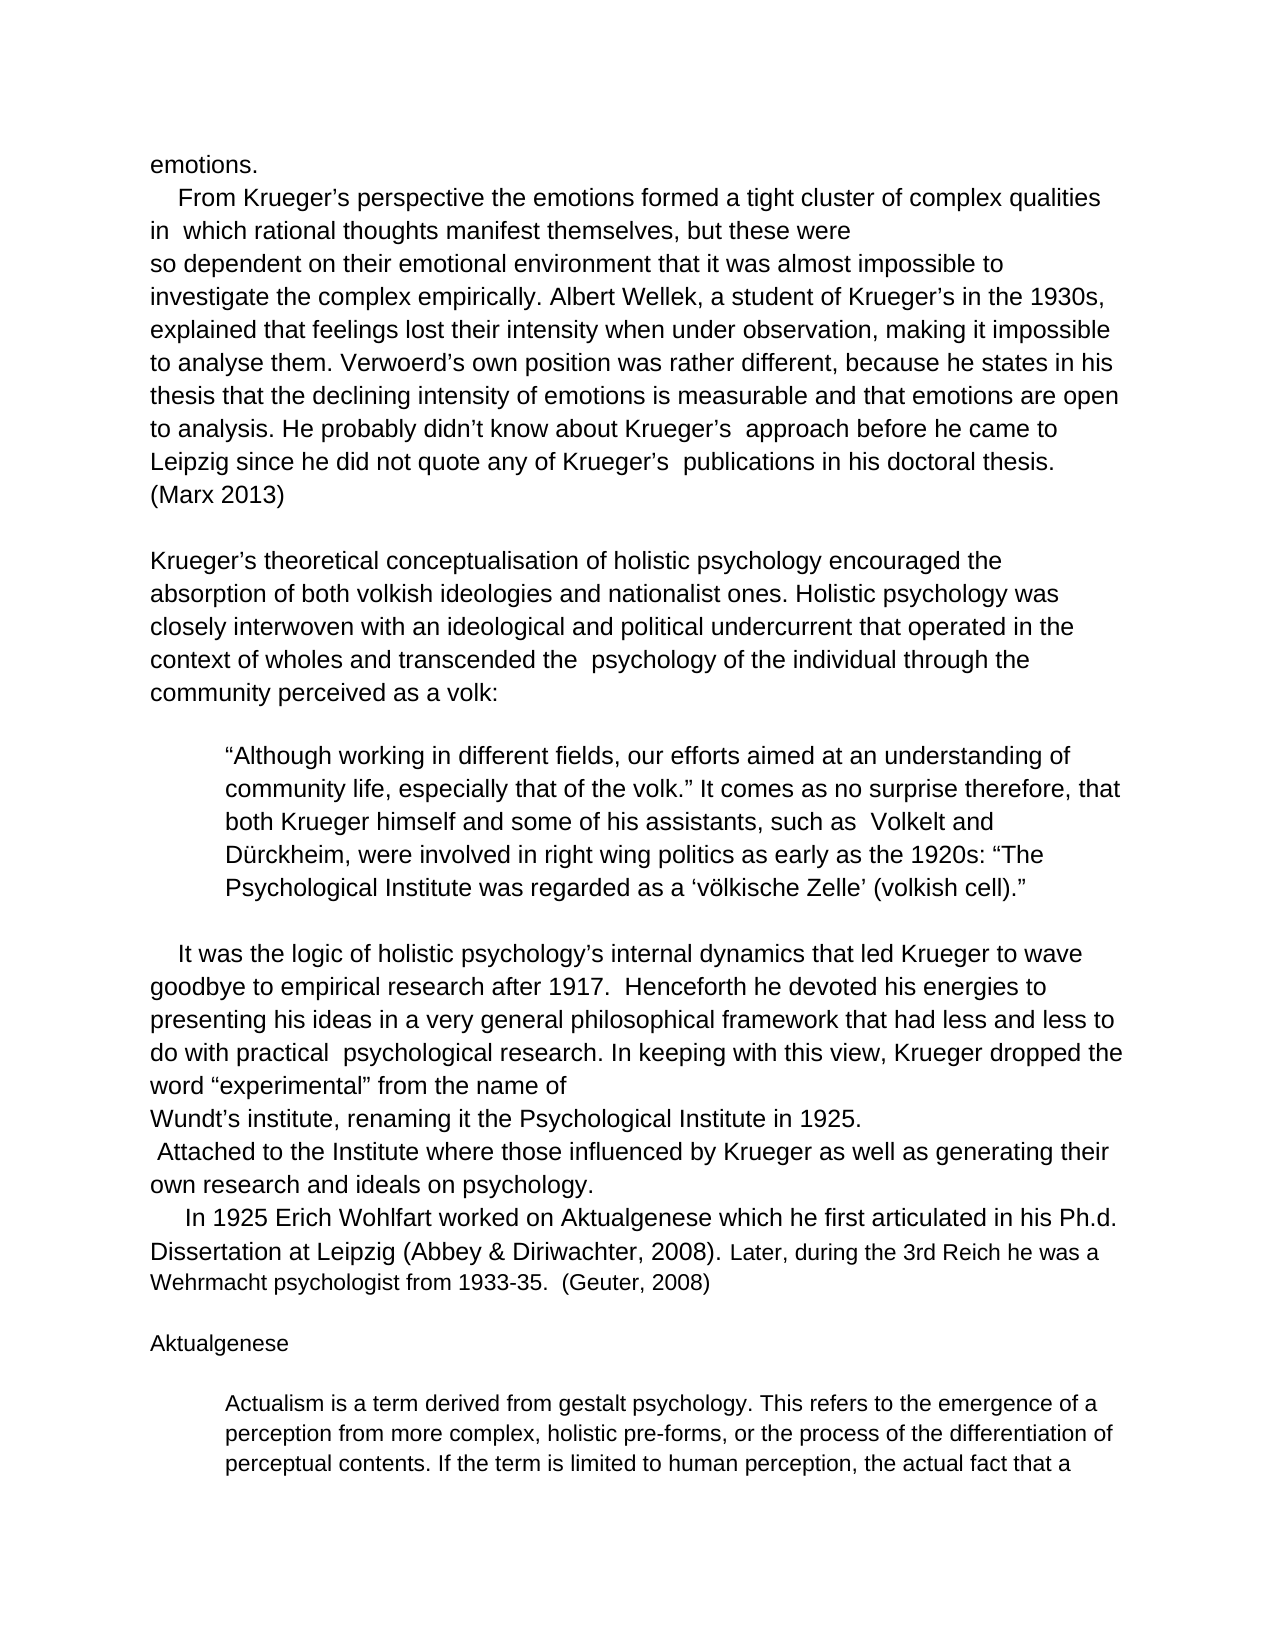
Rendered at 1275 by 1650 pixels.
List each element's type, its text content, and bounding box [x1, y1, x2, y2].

text Aktualgenese [150, 1299, 1125, 1386]
text emotions. From Krueger’s perspective the emotions formed a tight cluster of complex qualities in which rational thoughts manifest themselves, but these were so dependent on their emotional environment that it was almost impossible to investigate the complex empirically. Albert Wellek, a student of Krueger’s in the 1930s, explained that feelings lost their intensity when under observation, making it impossible to analyse them. Verwoerd’s own position was rather different, because he states in his thesis that the declining intensity of emotions is measurable and that emotions are open to analysis. He probably didn’t know about Krueger’s approach before he came to Leipzig since he did not quote any of Krueger’s publications in his doctoral thesis. (Marx 2013) Krueger’s theoretical conceptualisation of holistic psychology encouraged the absorption of both volkish ideologies and nationalist ones. Holistic psychology was closely interwoven with an ideological and political undercurrent that operated in the context of wholes and transcended the psychology of the individual through the community perceived as a volk: [150, 150, 1125, 737]
text It was the logic of holistic psychology’s internal dynamics that led Krueger to wave goodbye to empirical research after 1917. Henceforth he devoted his energies to presenting his ideas in a very general philosophical framework that had less and less to do with practical psychological research. In keeping with this view, Krueger dropped the word “experimental” from the name of Wundt’s institute, renaming it the Psychological Institute in 1925. Attached to the Institute where those influenced by Krueger as well as generating their own research and ideals on psychology. [150, 939, 1125, 1199]
text “Although working in different fields, our efforts aimed at an understanding of community life, especially that of the volk.” It comes as no surprise therefore, that both Krueger himself and some of his assistants, such as Volkelt and Dürckheim, were involved in right wing politics as early as the 1920s: “The Psychological Institute was regarded as a ‘völkische Zelle’ (volkish cell).” [225, 741, 1125, 902]
text Actualism is a term derived from gestalt psychology. This refers to the emergence of a perception from more complex, holistic pre-forms, or the process of the differentiation of perceptual contents. If the term is limited to human perception, the actual fact that a [225, 1390, 1125, 1477]
text In 1925 Erich Wohlfart worked on Aktualgenese which he first articulated in his Ph.d. Dissertation at Leipzig (Abbey & Diriwachter, 2008). Later, during the 3rd Reich he was a Wehrmacht psychologist from 1933-35. (Geuter, 2008) [150, 1203, 1125, 1295]
